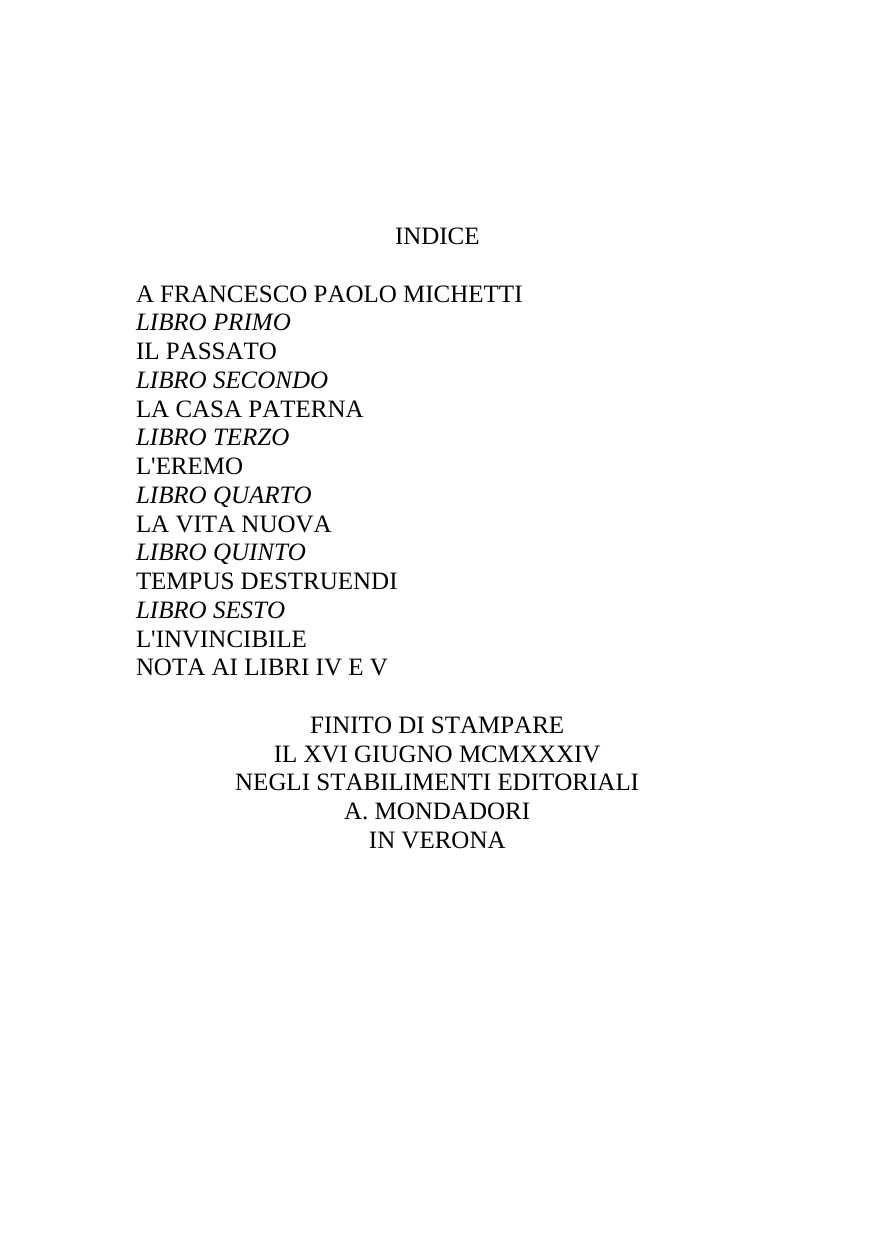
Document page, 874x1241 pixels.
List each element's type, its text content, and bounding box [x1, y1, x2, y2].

text LIBRO TERZO [106, 422, 768, 451]
text NOTA AI LIBRI IV E V [106, 652, 768, 681]
text A FRANCESCO PAOLO MICHETTI [106, 279, 768, 307]
text LA CASA PATERNA [106, 394, 768, 422]
text L'INVINCIBILE [106, 624, 768, 652]
text L'EREMO [106, 451, 768, 480]
text LA VITA NUOVA [106, 509, 768, 537]
text TEMPUS DESTRUENDI [106, 566, 768, 595]
text LIBRO QUINTO [106, 537, 768, 566]
text LIBRO PRIMO [106, 307, 768, 336]
text LIBRO SESTO [106, 595, 768, 624]
text NEGLI STABILIMENTI EDITORIALI [106, 767, 768, 796]
text IL PASSATO [106, 336, 768, 365]
text INDICE [106, 221, 768, 250]
text IN VERONA [106, 825, 768, 854]
text FINITO DI STAMPARE [106, 710, 768, 739]
text LIBRO SECONDO [106, 365, 768, 394]
text IL XVI GIUGNO MCMXXXIV [106, 739, 768, 767]
text A. MONDADORI [106, 796, 768, 825]
text LIBRO QUARTO [106, 480, 768, 509]
